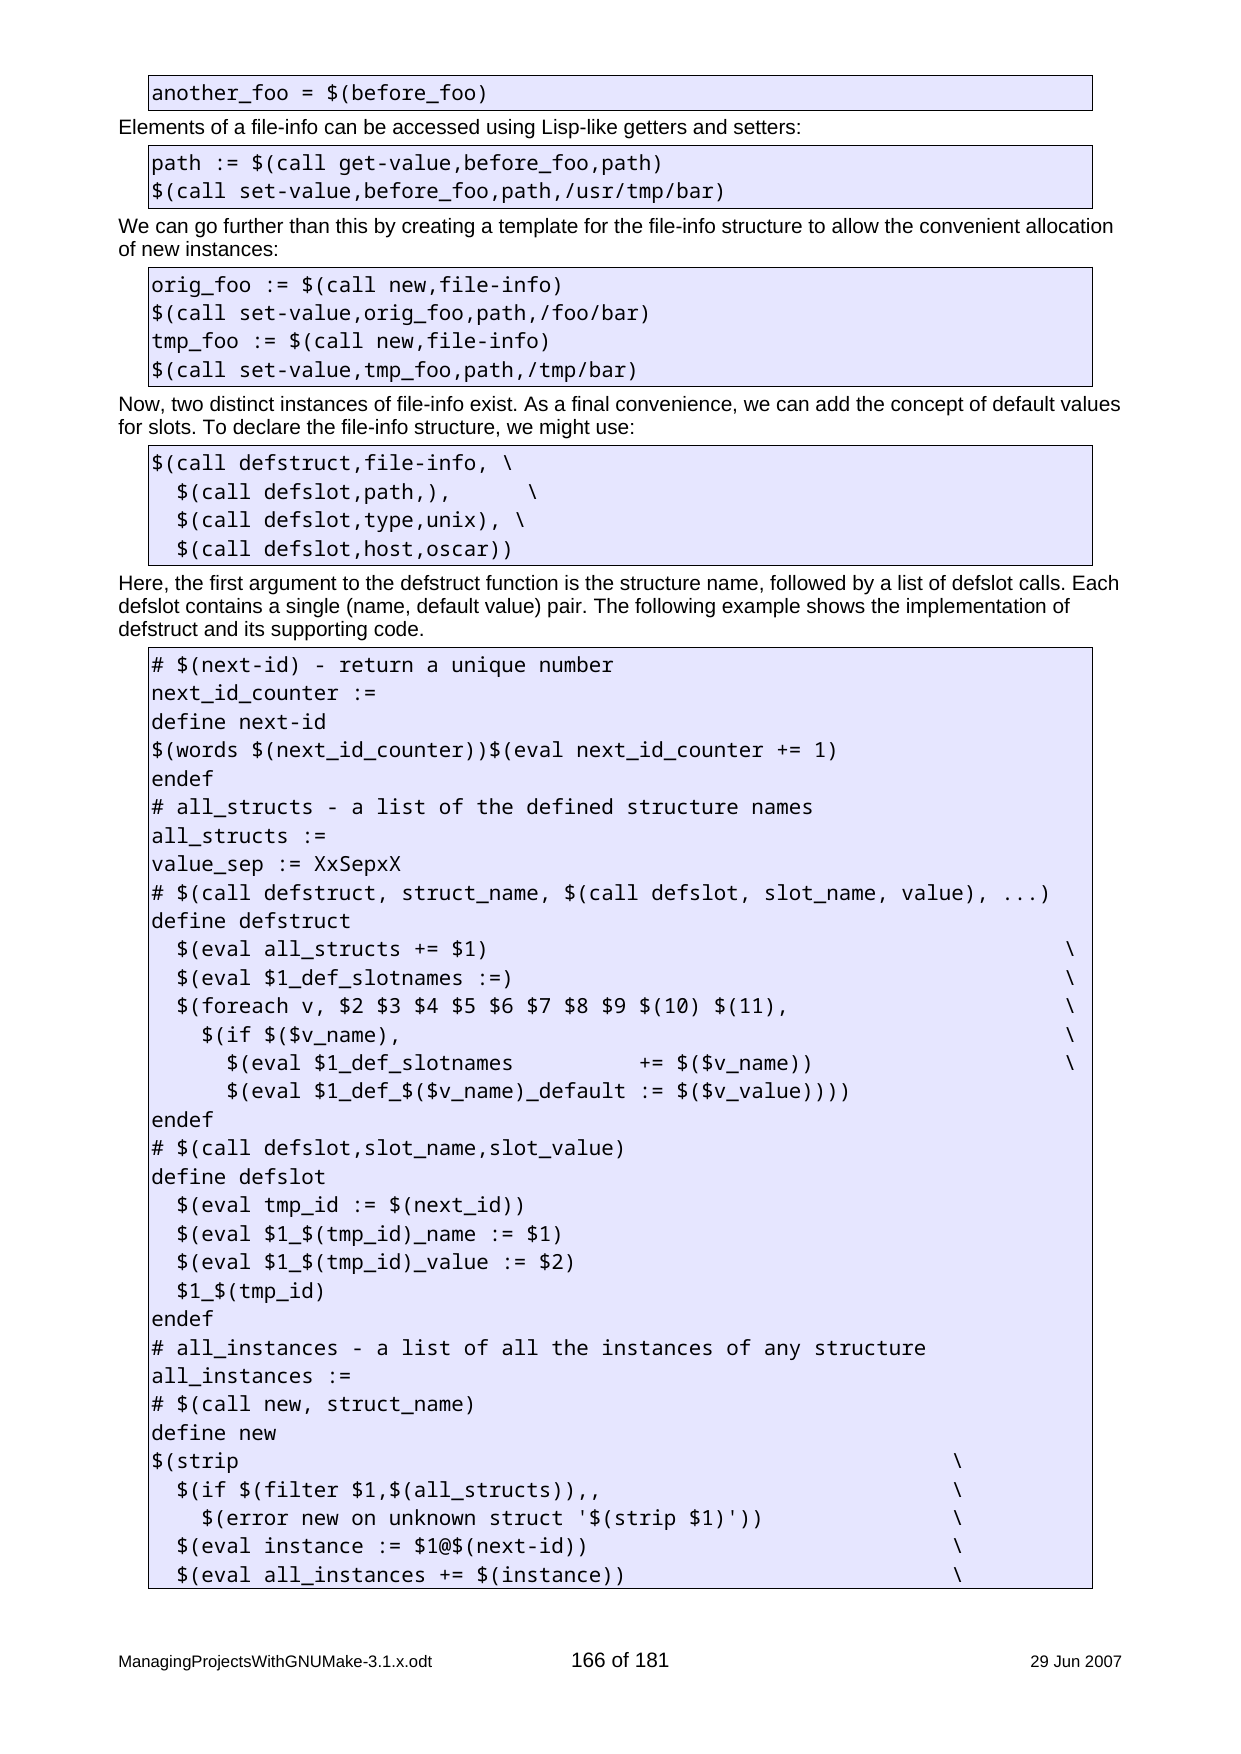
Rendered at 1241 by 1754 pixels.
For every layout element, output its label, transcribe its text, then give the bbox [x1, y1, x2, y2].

text $(foreach v, $2 $3 $4 $5 $6 $7 $8 $9 $(10) $(11), \ [149, 988, 1092, 1017]
text $1_$(tmp_id) [149, 1273, 1092, 1301]
text # all_instances - a list of all the instances of any structure [149, 1329, 1092, 1358]
text Here, the first argument to the defstruct function is the structure name, followed by a list of defslot calls. Each defslot contains a single (name, default value) pair. The following example shows the implementation of defstruct and its supporting code. [118, 571, 1122, 641]
text # $(call defslot,slot_name,slot_value) [149, 1130, 1092, 1159]
text $(eval instance := $1@$(next-id)) \ [149, 1528, 1092, 1557]
text $(eval all_instances += $(instance)) \ [149, 1557, 1092, 1588]
text $(if $(filter $1,$(all_structs)),, \ [149, 1472, 1092, 1500]
text $(call set-value,before_foo,path,/usr/tmp/bar) [149, 173, 1092, 208]
text another_foo = $(before_foo) [149, 76, 1092, 110]
text $(words $(next_id_counter))$(eval next_id_counter += 1) [149, 732, 1092, 761]
text Elements of a file-info can be accessed using Lisp-like getters and setters: [118, 116, 1122, 139]
text $(eval tmp_id := $(next_id)) [149, 1187, 1092, 1216]
text $(call defslot,path,), \ [149, 474, 1092, 502]
text define next-id [149, 704, 1092, 732]
text tmp_foo := $(call new,file-info) [149, 323, 1092, 352]
text # $(next-id) - return a unique number [149, 648, 1092, 675]
text # $(call defstruct, struct_name, $(call defslot, slot_name, value), ...) [149, 874, 1092, 903]
text $(if $($v_name), \ [149, 1017, 1092, 1045]
text value_sep := XxSepxX [149, 846, 1092, 874]
text define defstruct [149, 903, 1092, 931]
text define new [149, 1415, 1092, 1443]
text all_structs := [149, 818, 1092, 846]
text define defslot [149, 1159, 1092, 1187]
text Now, two distinct instances of file-info exist. As a final convenience, we can add the concept of default values for slots. To declare the file-info structure, we might use: [118, 393, 1122, 439]
text endef [149, 1301, 1092, 1329]
text orig_foo := $(call new,file-info) [149, 268, 1092, 295]
text $(eval $1_$(tmp_id)_value := $2) [149, 1244, 1092, 1273]
text $(call set-value,orig_foo,path,/foo/bar) [149, 295, 1092, 323]
text $(eval $1_$(tmp_id)_name := $1) [149, 1216, 1092, 1244]
text next_id_counter := [149, 675, 1092, 704]
text path := $(call get-value,before_foo,path) [149, 146, 1092, 173]
text endef [149, 1102, 1092, 1130]
text # $(call new, struct_name) [149, 1386, 1092, 1415]
text all_instances := [149, 1358, 1092, 1386]
text $(strip \ [149, 1443, 1092, 1472]
text # all_structs - a list of the defined structure names [149, 789, 1092, 818]
text We can go further than this by creating a template for the file-info structure to allow the convenient allocation of new instances: [118, 214, 1122, 261]
text $(eval $1_def_slotnames :=) \ [149, 960, 1092, 988]
text $(eval $1_def_$($v_name)_default := $($v_value)))) [149, 1073, 1092, 1102]
text $(call defslot,host,oscar)) [149, 531, 1092, 565]
text $(eval $1_def_slotnames += $($v_name)) \ [149, 1045, 1092, 1073]
text $(call set-value,tmp_foo,path,/tmp/bar) [149, 352, 1092, 386]
text endef [149, 761, 1092, 789]
text $(error new on unknown struct '$(strip $1)')) \ [149, 1500, 1092, 1528]
text $(eval all_structs += $1) \ [149, 931, 1092, 960]
text $(call defstruct,file-info, \ [149, 446, 1092, 474]
text $(call defslot,type,unix), \ [149, 502, 1092, 531]
